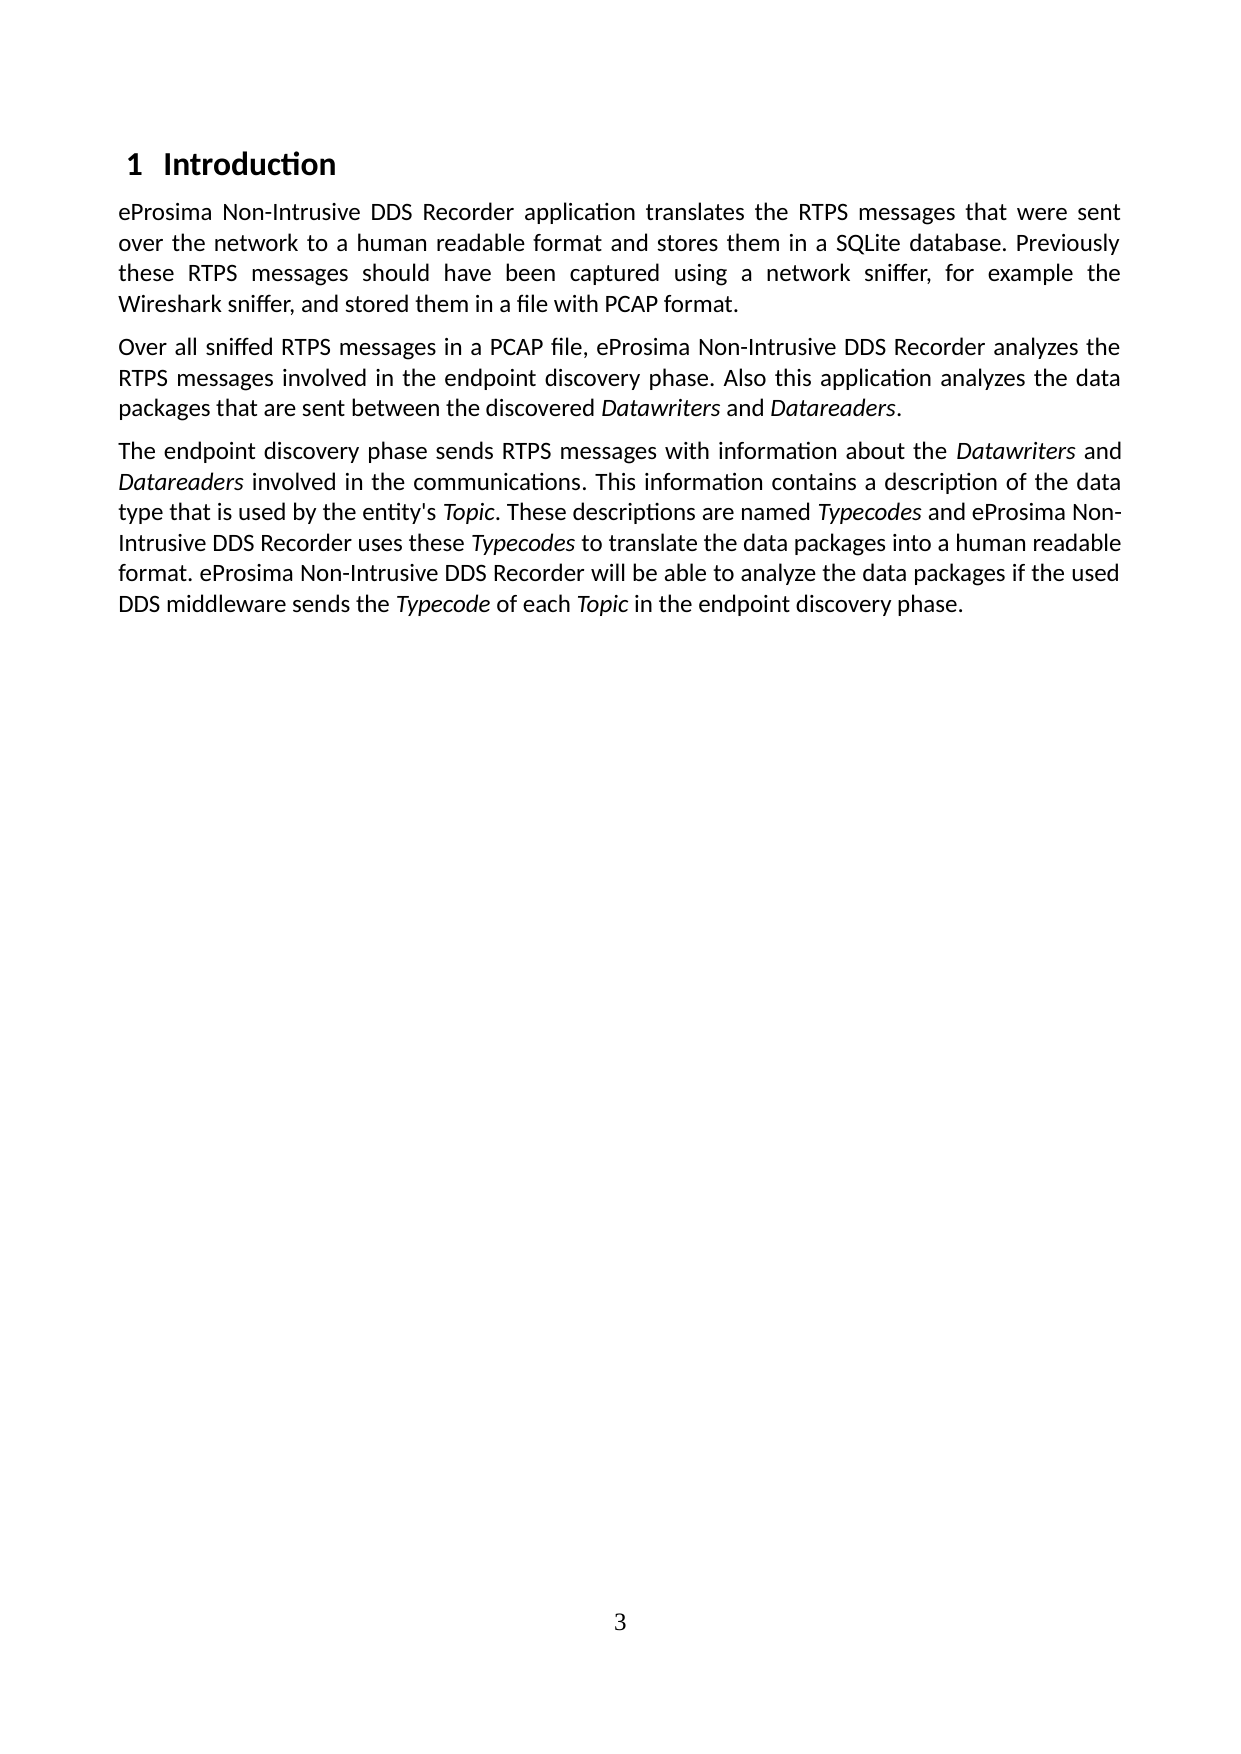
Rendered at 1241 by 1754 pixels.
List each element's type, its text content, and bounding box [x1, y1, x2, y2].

subtitle Introduction [118, 143, 1122, 184]
text eProsima Non-Intrusive DDS Recorder application translates the RTPS messages that were sent over the network to a human readable format and stores them in a SQLite database. Previously these RTPS messages should have been captured using a network sniffer, for example the Wireshark sniffer, and stored them in a file with PCAP format. [118, 197, 1122, 319]
text The endpoint discovery phase sends RTPS messages with information about the Datawriters and Datareaders involved in the communications. This information contains a description of the data type that is used by the entity's Topic. These descriptions are named Typecodes and eProsima Non-Intrusive DDS Recorder uses these Typecodes to translate the data packages into a human readable format. eProsima Non-Intrusive DDS Recorder will be able to analyze the data packages if the used DDS middleware sends the Typecode of each Topic in the endpoint discovery phase. [118, 435, 1122, 618]
text Over all sniffed RTPS messages in a PCAP file, eProsima Non-Intrusive DDS Recorder analyzes the RTPS messages involved in the endpoint discovery phase. Also this application analyzes the data packages that are sent between the discovered Datawriters and Datareaders. [118, 331, 1122, 423]
